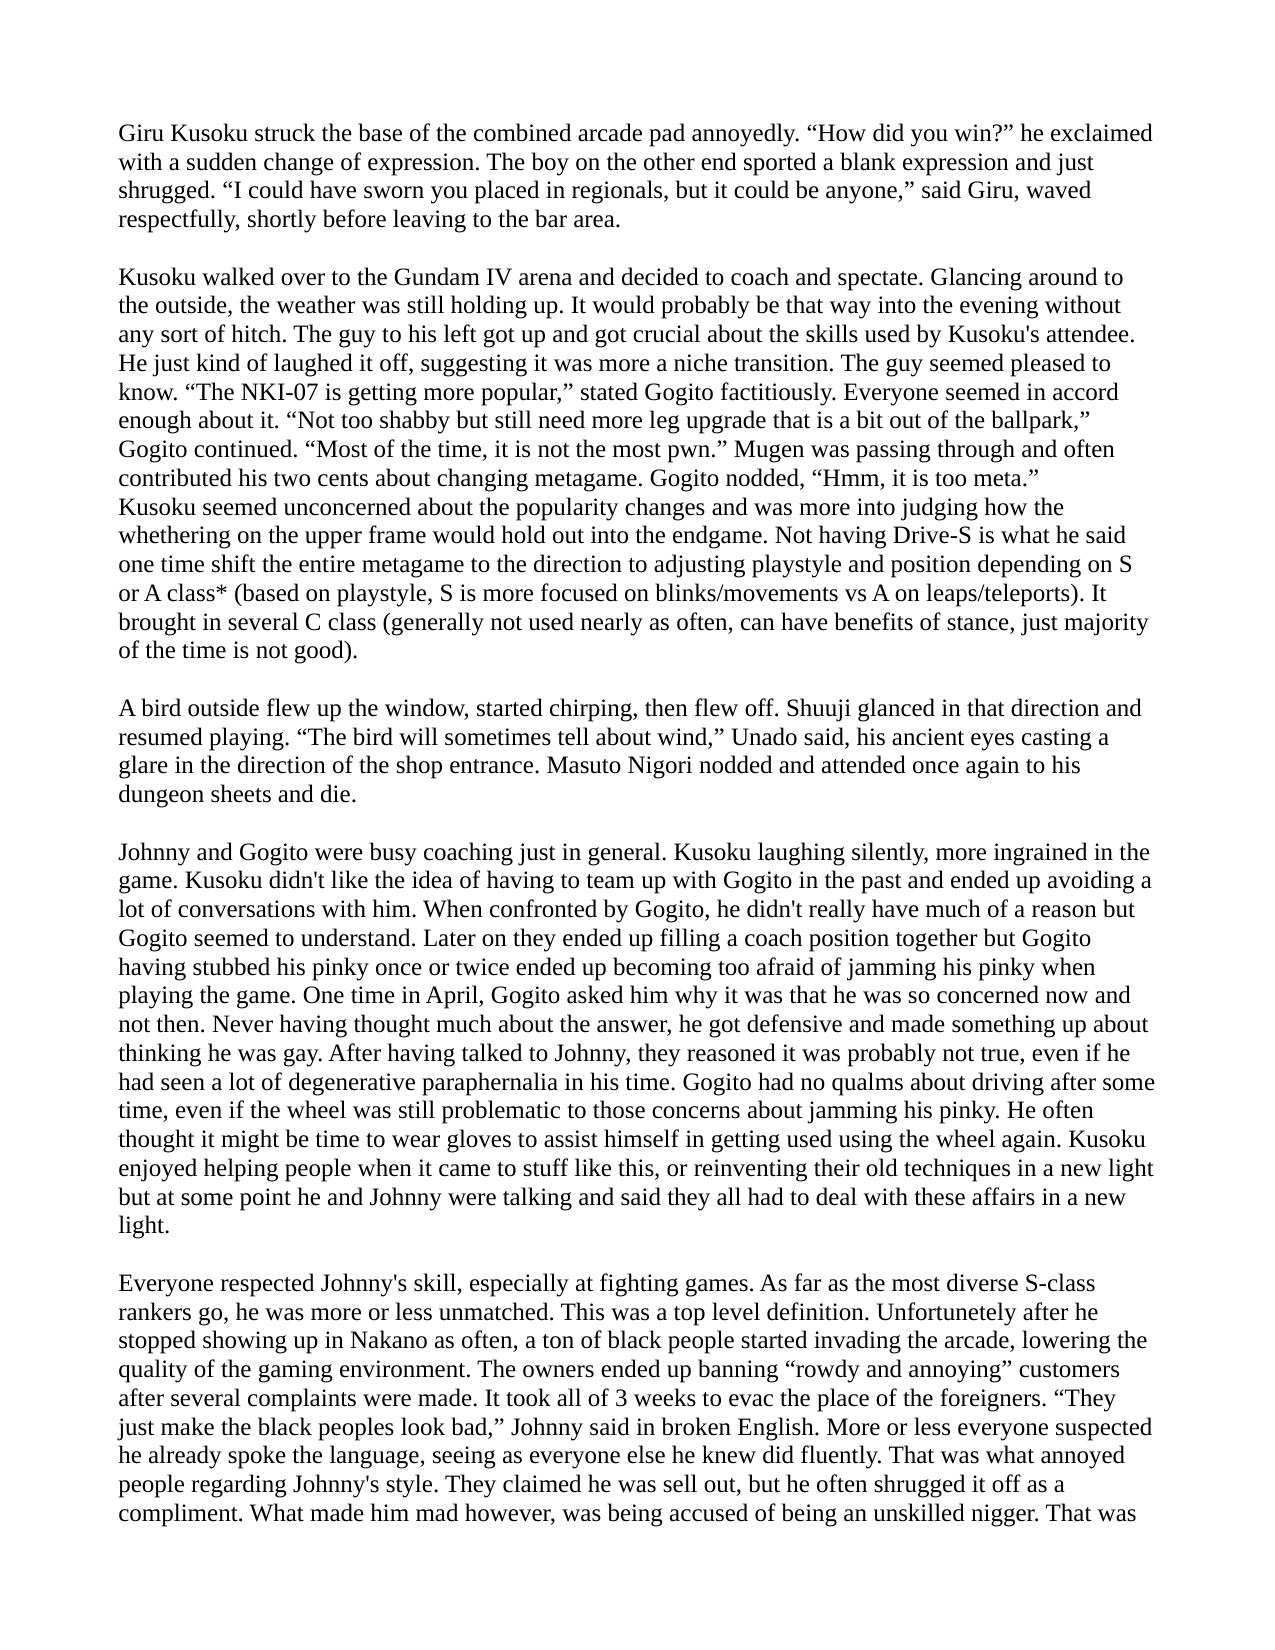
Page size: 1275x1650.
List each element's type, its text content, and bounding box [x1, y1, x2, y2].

text Johnny and Gogito were busy coaching just in general. Kusoku laughing silently, more ingrained in the game. Kusoku didn't like the idea of having to team up with Gogito in the past and ended up avoiding a lot of conversations with him. When confronted by Gogito, he didn't really have much of a reason but Gogito seemed to understand. Later on they ended up filling a coach position together but Gogito having stubbed his pinky once or twice ended up becoming too afraid of jamming his pinky when playing the game. One time in April, Gogito asked him why it was that he was so concerned now and not then. Never having thought much about the answer, he got defensive and made something up about thinking he was gay. After having talked to Johnny, they reasoned it was probably not true, even if he had seen a lot of degenerative paraphernalia in his time. Gogito had no qualms about driving after some time, even if the wheel was still problematic to those concerns about jamming his pinky. He often thought it might be time to wear gloves to assist himself in getting used using the wheel again. Kusoku enjoyed helping people when it came to stuff like this, or reinventing their old techniques in a new light but at some point he and Johnny were talking and said they all had to deal with these affairs in a new light. [118, 837, 1157, 1239]
text Giru Kusoku struck the base of the combined arcade pad annoyedly. “How did you win?” he exclaimed with a sudden change of expression. The boy on the other end sported a blank expression and just shrugged. “I could have sworn you placed in regionals, but it could be anyone,” said Giru, waved respectfully, shortly before leaving to the bar area. [118, 118, 1157, 233]
text Kusoku walked over to the Gundam IV arena and decided to coach and spectate. Glancing around to the outside, the weather was still holding up. It would probably be that way into the evening without any sort of hitch. The guy to his left got up and got crucial about the skills used by Kusoku's attendee. He just kind of laughed it off, suggesting it was more a niche transition. The guy seemed pleased to know. “The NKI-07 is getting more popular,” stated Gogito factitiously. Everyone seemed in accord enough about it. “Not too shabby but still need more leg upgrade that is a bit out of the ballpark,” Gogito continued. “Most of the time, it is not the most pwn.” Mugen was passing through and often contributed his two cents about changing metagame. Gogito nodded, “Hmm, it is too meta.” [118, 262, 1157, 492]
text A bird outside flew up the window, started chirping, then flew off. Shuuji glanced in that direction and resumed playing. “The bird will sometimes tell about wind,” Unado said, his ancient eyes casting a glare in the direction of the shop entrance. Masuto Nigori nodded and attended once again to his dungeon sheets and die. [118, 693, 1157, 808]
text Everyone respected Johnny's skill, especially at fighting games. As far as the most diverse S-class rankers go, he was more or less unmatched. This was a top level definition. Unfortunetely after he stopped showing up in Nakano as often, a ton of black people started invading the arcade, lowering the quality of the gaming environment. The owners ended up banning “rowdy and annoying” customers after several complaints were made. It took all of 3 weeks to evac the place of the foreigners. “They just make the black peoples look bad,” Johnny said in broken English. More or less everyone suspected he already spoke the language, seeing as everyone else he knew did fluently. That was what annoyed people regarding Johnny's style. They claimed he was sell out, but he often shrugged it off as a compliment. What made him mad however, was being accused of being an unskilled nigger. That was [118, 1268, 1157, 1527]
text Kusoku seemed unconcerned about the popularity changes and was more into judging how the whethering on the upper frame would hold out into the endgame. Not having Drive-S is what he said one time shift the entire metagame to the direction to adjusting playstyle and position depending on S or A class* (based on playstyle, S is more focused on blinks/movements vs A on leaps/teleports). It brought in several C class (generally not used nearly as often, can have benefits of stance, just majority of the time is not good). [118, 492, 1157, 664]
